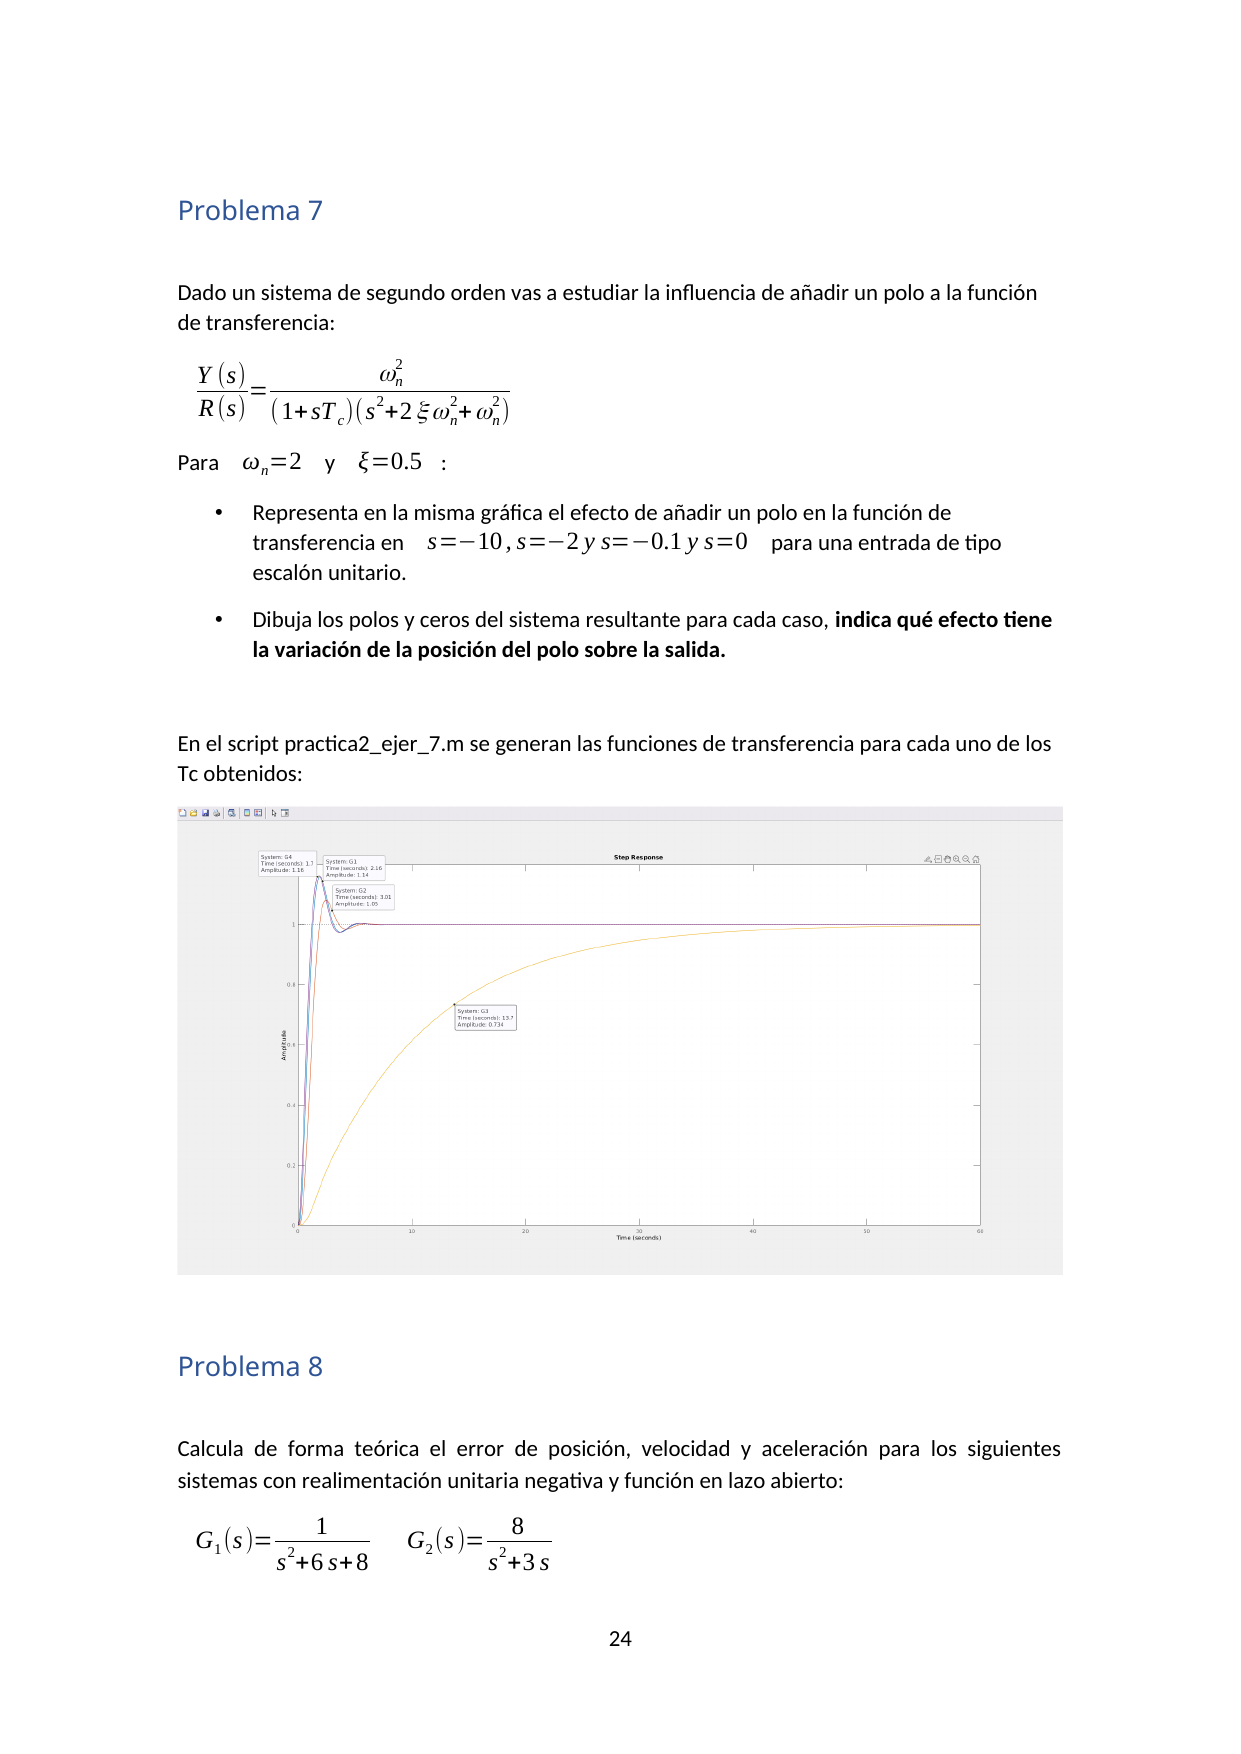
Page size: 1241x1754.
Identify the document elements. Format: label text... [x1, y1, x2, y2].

text Dado un sistema de segundo orden vas a estudiar la influencia de añadir un polo a la función de transferencia: [177, 278, 1063, 336]
subtitle Problema 7 [177, 192, 1063, 228]
subtitle Problema 8 [177, 1347, 1063, 1384]
text En el script practica2_ejer_7.m se generan las funciones de transferencia para cada uno de los Tc obtenidos: [177, 729, 1063, 787]
text Para y : [177, 448, 1063, 479]
list Dibuja los polos y ceros del sistema resultante para cada caso, indica qué efecto tiene la variación de la posición del polo sobre la salida. [215, 605, 1063, 663]
text Calcula de forma teórica el error de posición, velocidad y aceleración para los siguientes sistemas con realimentación unitaria negativa y función en lazo abierto: [177, 1434, 1063, 1494]
list Representa en la misma gráfica el efecto de añadir un polo en la función de transferencia en para una entrada de tipo escalón unitario. [215, 498, 1063, 586]
picture [177, 806, 1063, 1275]
